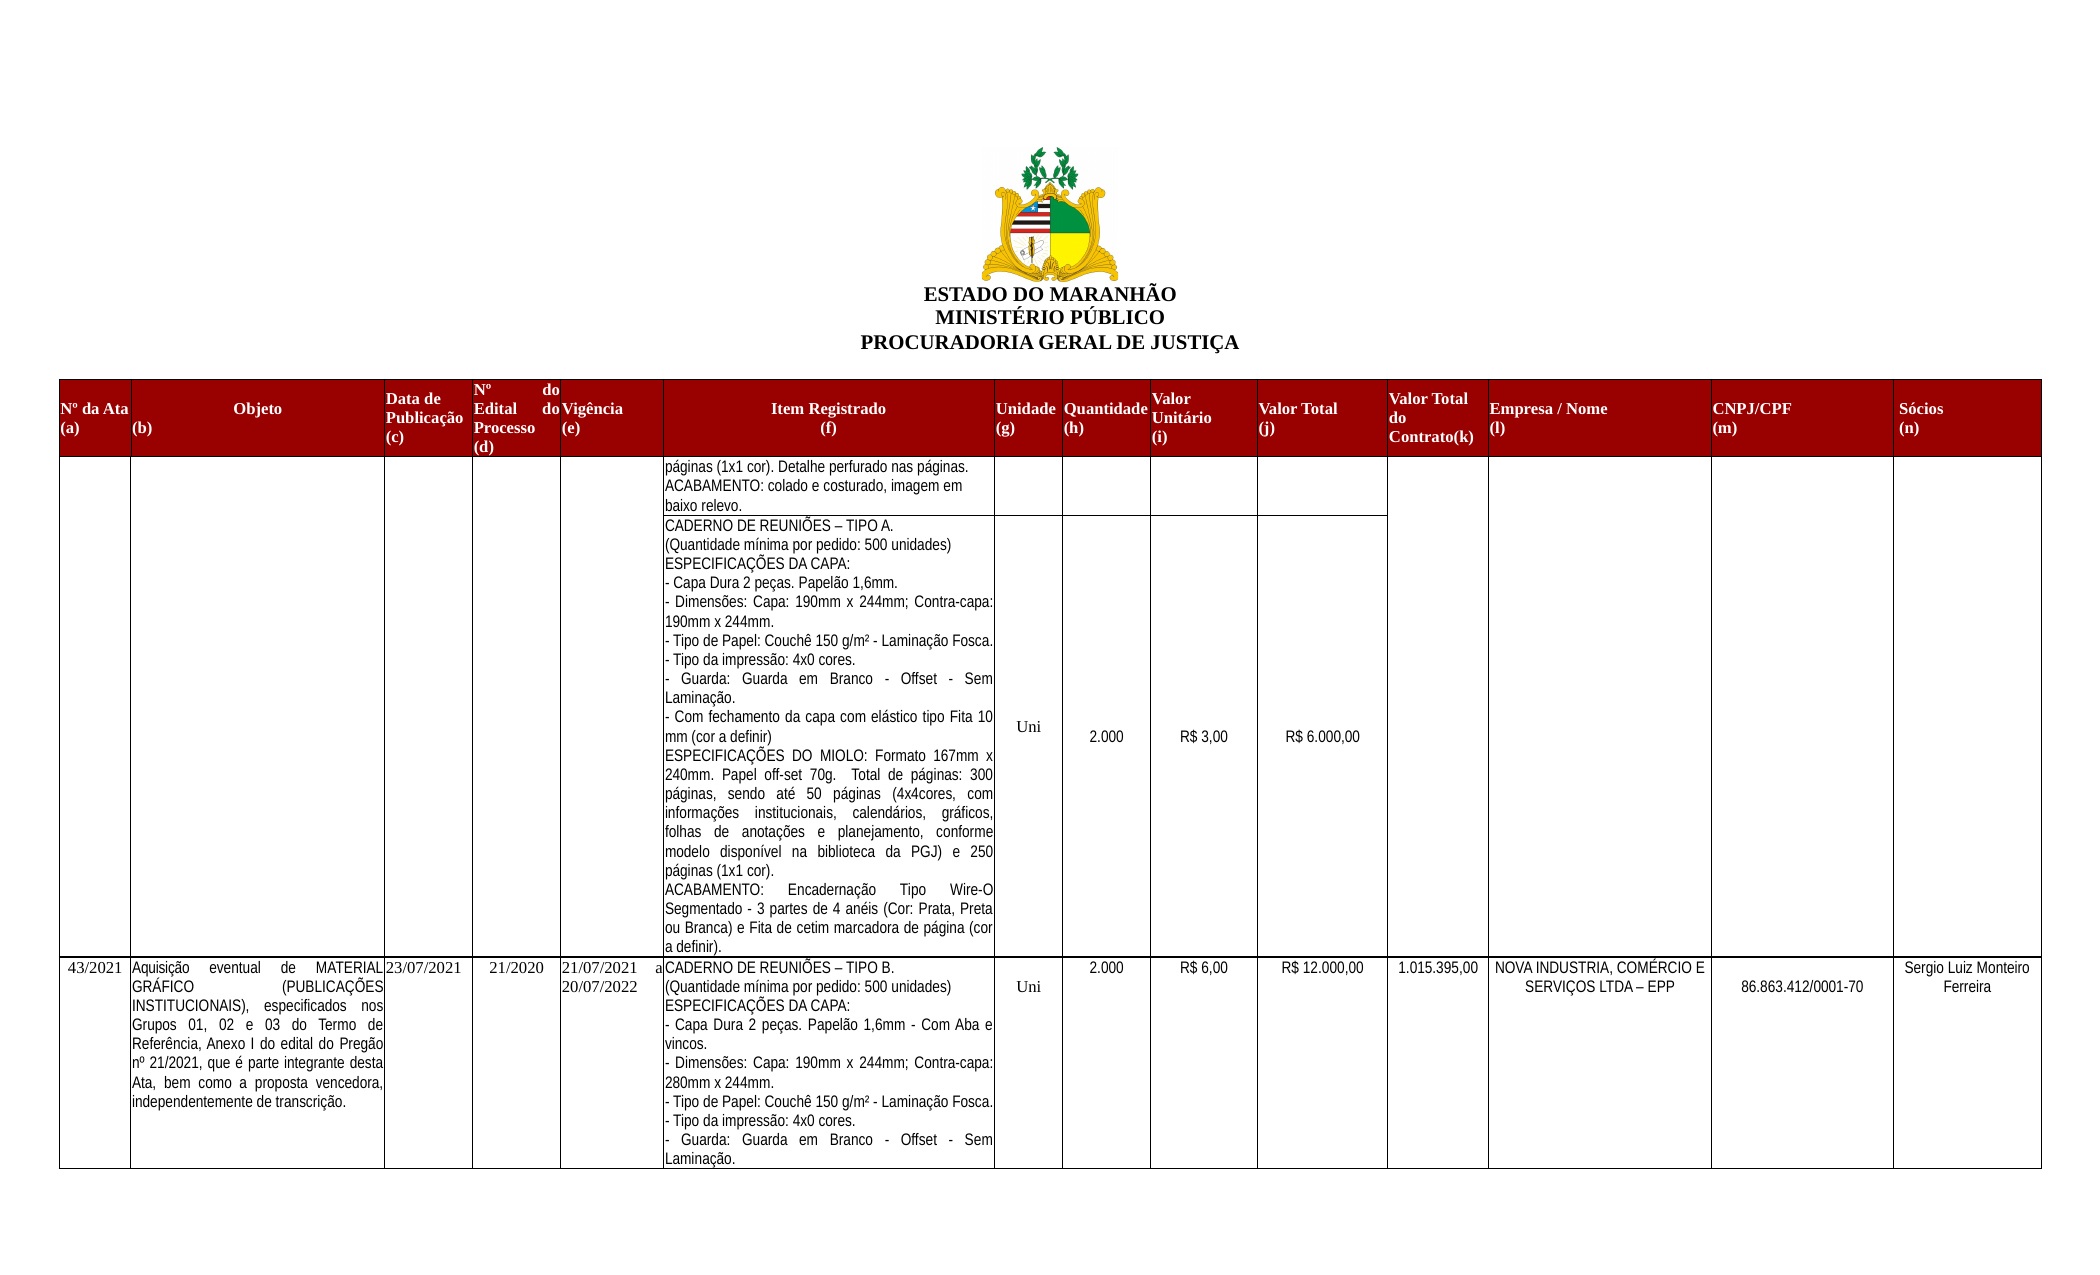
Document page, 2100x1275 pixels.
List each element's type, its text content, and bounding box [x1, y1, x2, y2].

picture [981, 147, 1119, 282]
table_cell [995, 457, 1062, 514]
table_header Nº da Ata (a) [60, 380, 131, 456]
table_cell NOVA INDUSTRIA, COMÉRCIO E SERVIÇOS LTDA – EPP [1489, 958, 1711, 1168]
table_header Valor Total do Contrato(k) [1388, 380, 1488, 456]
table_cell Uni [995, 516, 1062, 956]
table_header Item Registrado (f) [664, 380, 994, 456]
table_header Valor Unitário (i) [1151, 380, 1257, 456]
table_cell R$ 6.000,00 [1258, 516, 1387, 956]
table_cell Aquisição eventual de MATERIAL GRÁFICO (PUBLICAÇÕES INSTITUCIONAIS), especificados nos Grupos 01, 02 e 03 do Termo de Referência, Anexo I do edital do Pregão nº 21/2021, que é parte integrante desta Ata, bem como a proposta vencedora, independentemente de transcrição. [131, 958, 384, 1168]
table_cell [385, 457, 472, 956]
table_cell [1894, 457, 2041, 956]
table_cell [131, 457, 384, 956]
table_cell [1489, 457, 1711, 956]
table_cell 21/07/2021 a 20/07/2022 [561, 958, 663, 1168]
table_cell [1712, 457, 1893, 956]
table_cell 86.863.412/0001-70 [1712, 958, 1893, 1168]
table_cell [561, 457, 663, 956]
table_cell [473, 457, 560, 956]
table_header Vigência (e) [561, 380, 663, 456]
table_cell R$ 12.000,00 [1258, 958, 1387, 1168]
table_cell [60, 457, 130, 956]
table_header Empresa / Nome (l) [1489, 380, 1711, 456]
table_cell Uni [995, 958, 1062, 1168]
table_cell Sergio Luiz Monteiro Ferreira [1894, 958, 2041, 1168]
table_cell 23/07/2021 [385, 958, 472, 1168]
table_header Sócios (n) [1894, 380, 2041, 456]
table_cell [1151, 457, 1257, 514]
table_header Nº do Edital do Processo (d) [473, 380, 560, 456]
table_header Unidade (g) [995, 380, 1062, 456]
table_cell R$ 3,00 [1151, 516, 1257, 956]
table_header Objeto (b) [132, 380, 384, 456]
table_cell 21/2020 [473, 958, 560, 1168]
table_cell 1.015.395,00 [1388, 958, 1488, 1168]
table_header Data de Publicação (c) [385, 380, 472, 456]
table_cell [1063, 457, 1150, 514]
table_cell 2.000 [1063, 958, 1150, 1168]
table_header Valor Total (j) [1258, 380, 1387, 456]
table_cell 43/2021 [60, 958, 130, 1168]
table_cell R$ 6,00 [1151, 958, 1257, 1168]
table_header CNPJ/CPF (m) [1712, 380, 1893, 456]
table_cell [1258, 457, 1387, 514]
table_cell CADERNO DE REUNIÕES – TIPO B. (Quantidade mínima por pedido: 500 unidades) ESPECIFICAÇÕES DA CAPA: - Capa Dura 2 peças. Papelão 1,6mm - Com Aba e vincos. - Dimensões: Capa: 190mm x 244mm; Contra-capa: 280mm x 244mm. - Tipo de Papel: Couchê 150 g/m² - Laminação Fosca. - Tipo da impressão: 4x0 cores. - Guarda: Guarda em Branco - Offset - Sem Laminação. [664, 958, 994, 1168]
table_header Quantidade (h) [1063, 380, 1150, 456]
table_cell páginas (1x1 cor). Detalhe perfurado nas páginas. ACABAMENTO: colado e costurado, imagem em baixo relevo. [664, 457, 994, 514]
table_cell CADERNO DE REUNIÕES – TIPO A. (Quantidade mínima por pedido: 500 unidades) ESPECIFICAÇÕES DA CAPA: - Capa Dura 2 peças. Papelão 1,6mm. - Dimensões: Capa: 190mm x 244mm; Contra-capa: 190mm x 244mm. - Tipo de Papel: Couchê 150 g/m² - Laminação Fosca. - Tipo da impressão: 4x0 cores. - Guarda: Guarda em Branco - Offset - Sem Laminação. - Com fechamento da capa com elástico tipo Fita 10 mm (cor a definir) ESPECIFICAÇÕES DO MIOLO: Formato 167mm x 240mm. Papel off-set 70g. Total de páginas: 300 páginas, sendo até 50 páginas (4x4cores, com informações institucionais, calendários, gráficos, folhas de anotações e planejamento, conforme modelo disponível na biblioteca da PGJ) e 250 páginas (1x1 cor). ACABAMENTO: Encadernação Tipo Wire-O Segmentado - 3 partes de 4 anéis (Cor: Prata, Preta ou Branca) e Fita de cetim marcadora de página (cor a definir). [664, 516, 994, 956]
table_cell 2.000 [1063, 516, 1150, 956]
table_cell [1388, 457, 1488, 956]
